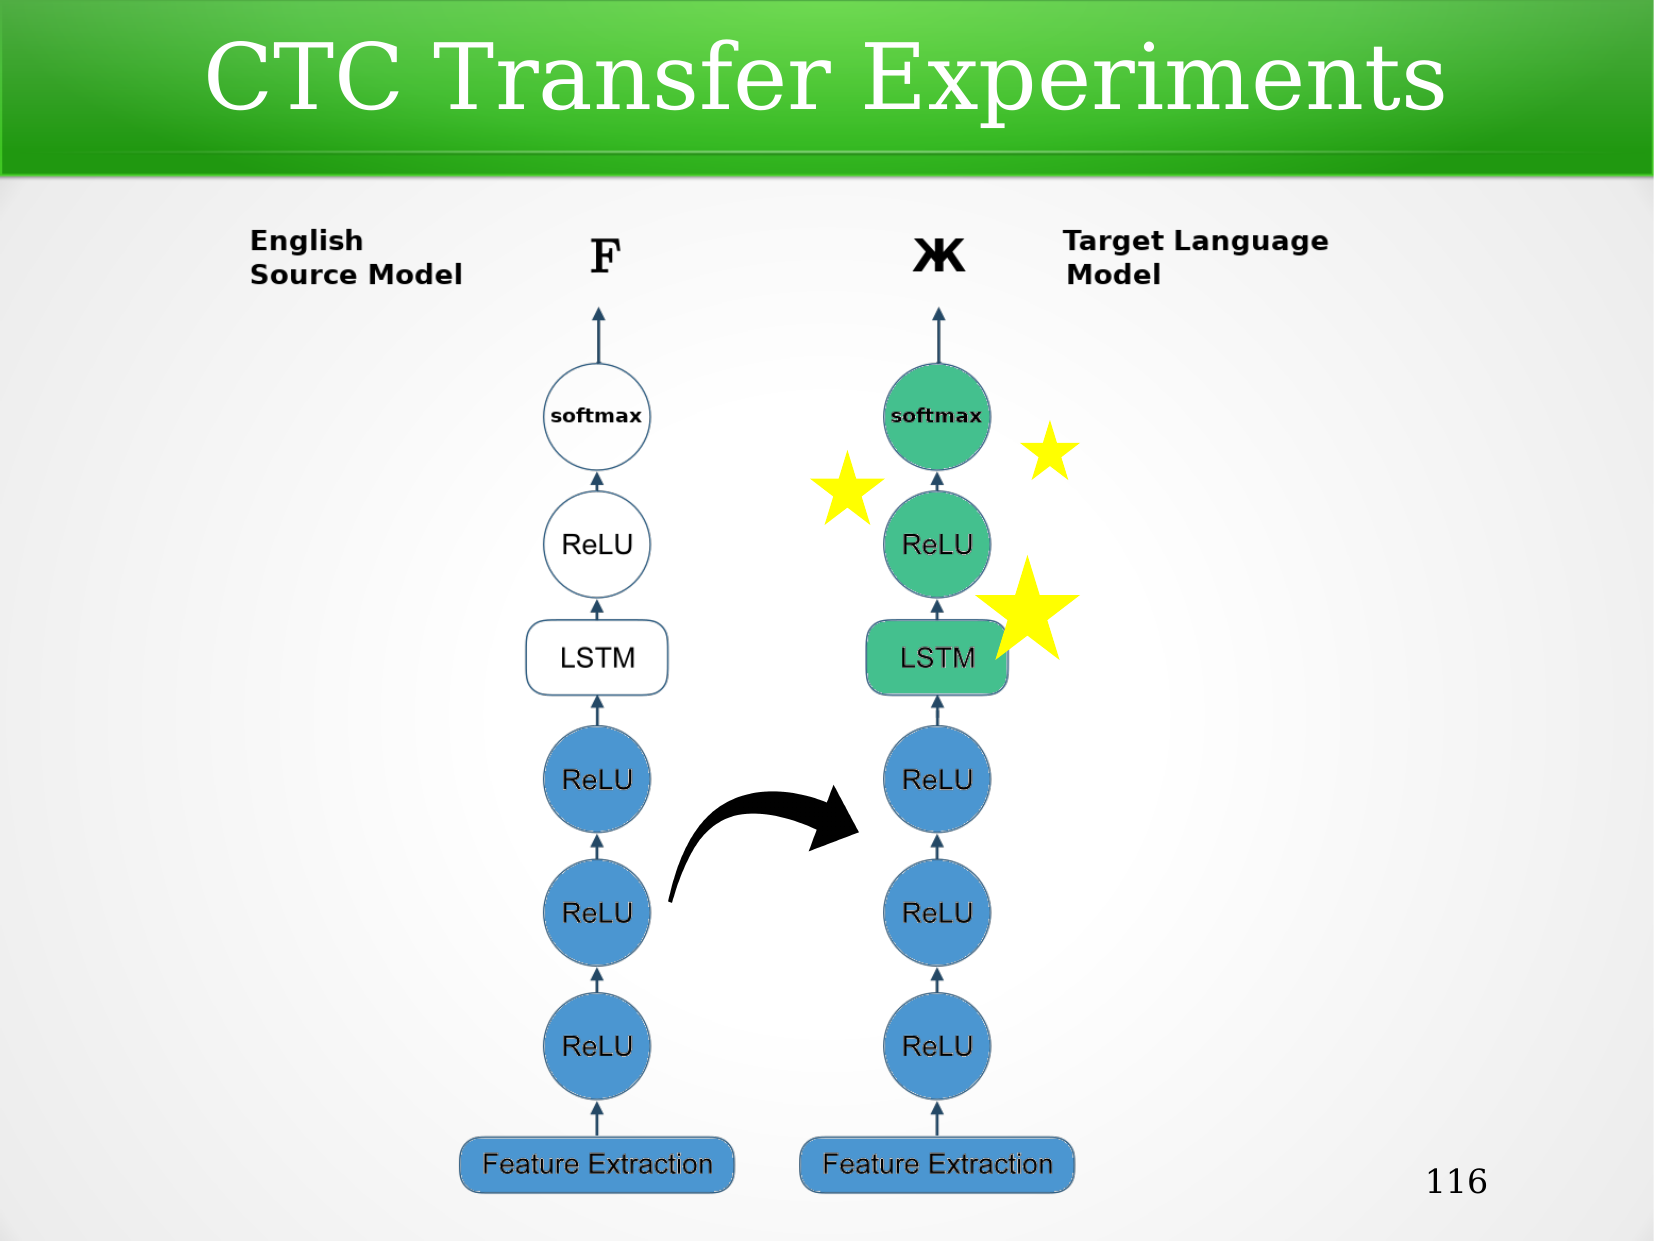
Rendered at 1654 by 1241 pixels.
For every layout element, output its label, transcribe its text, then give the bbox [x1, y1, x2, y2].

title CTC Transfer Experiments [82, 11, 1571, 154]
picture [0, 0, 1654, 1241]
text_box [1019, 419, 1081, 481]
text_box [974, 554, 1081, 661]
text_box [809, 449, 886, 526]
